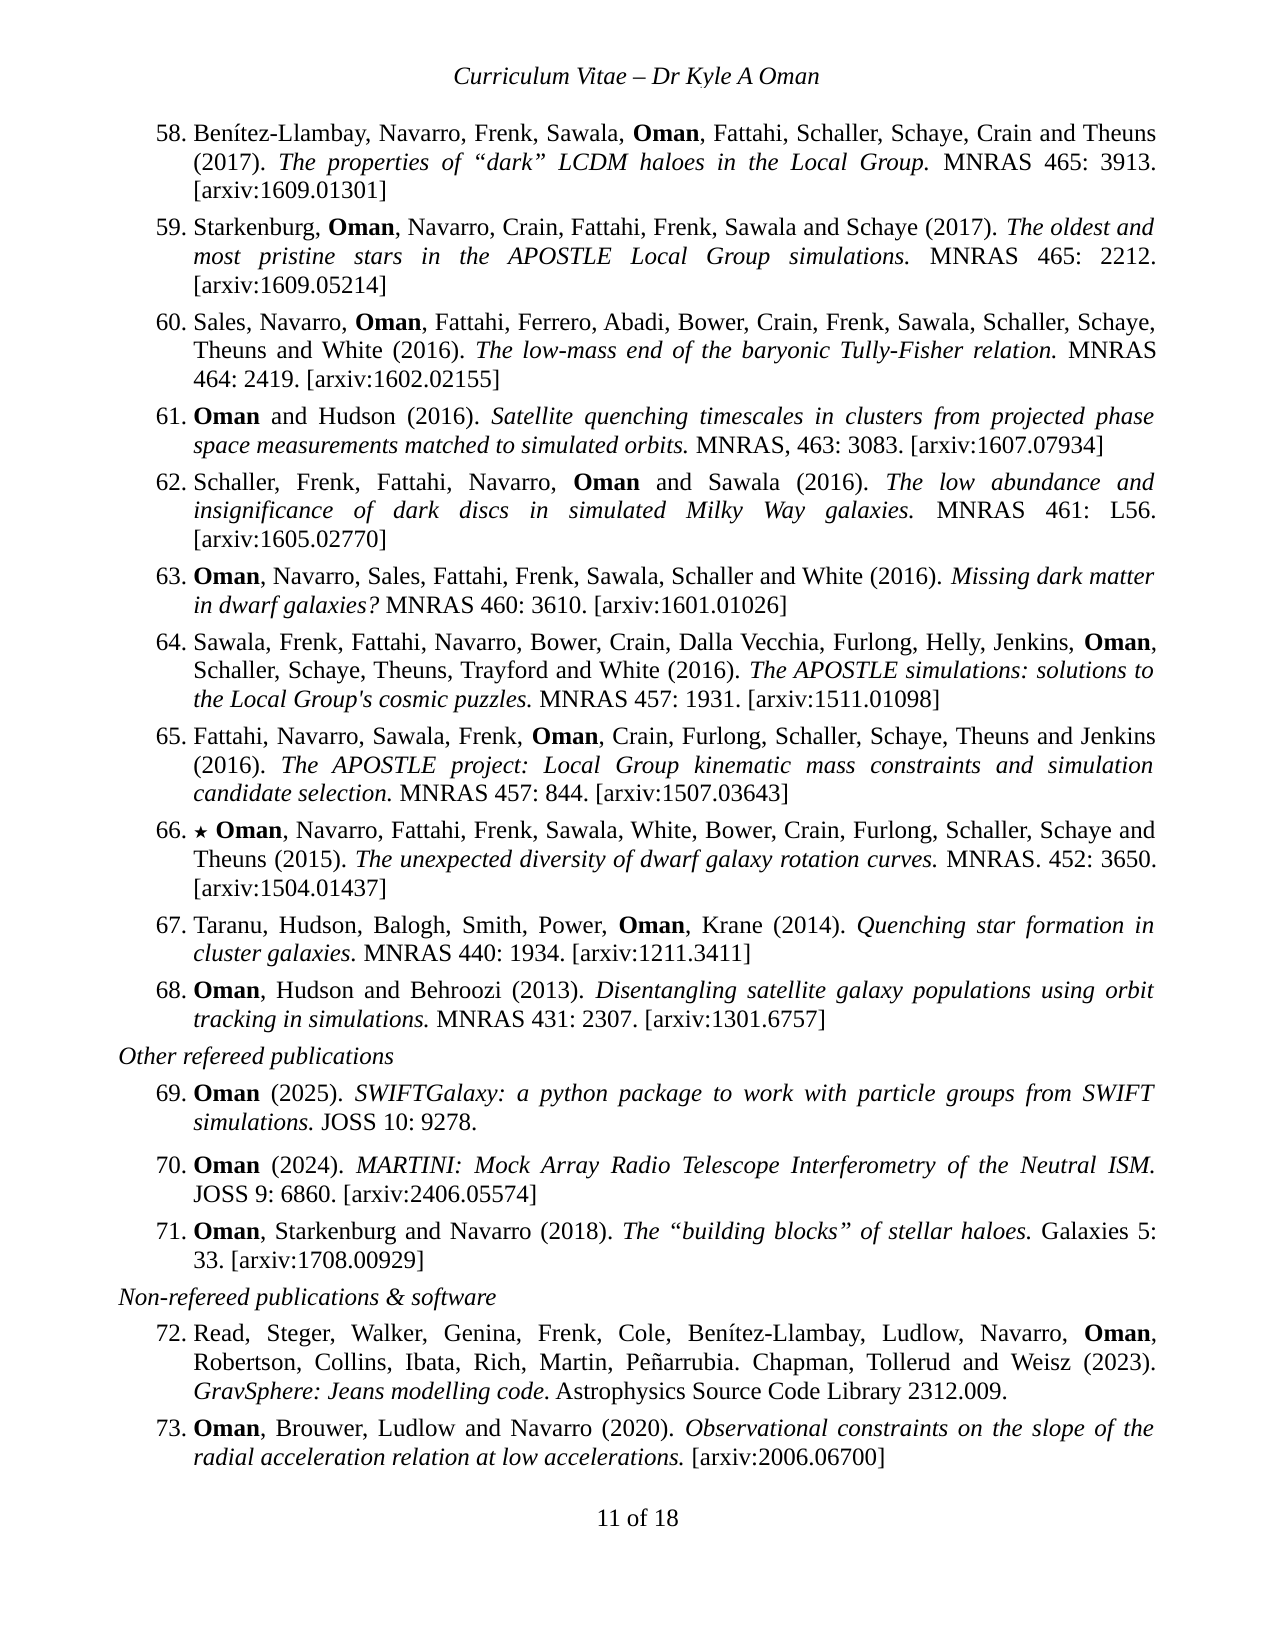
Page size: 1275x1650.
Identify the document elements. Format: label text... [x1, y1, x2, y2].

list Oman (2024). MARTINI: Mock Array Radio Telescope Interferometry of the Neutral ISM. JOSS 9: 6860. [arxiv:2406.05574] [156, 1150, 1157, 1208]
list Oman, Hudson and Behroozi (2013). Disentangling satellite galaxy populations using orbit tracking in simulations. MNRAS 431: 2307. [arxiv:1301.6757] [156, 975, 1157, 1033]
list Schaller, Frenk, Fattahi, Navarro, Oman and Sawala (2016). The low abundance and insignificance of dark discs in simulated Milky Way galaxies. MNRAS 461: L56. [arxiv:1605.02770] [156, 467, 1157, 553]
list ★ Oman, Navarro, Fattahi, Frenk, Sawala, White, Bower, Crain, Furlong, Schaller, Schaye and Theuns (2015). The unexpected diversity of dwarf galaxy rotation curves. MNRAS. 452: 3650. [arxiv:1504.01437] [156, 815, 1157, 902]
list Oman (2025). SWIFTGalaxy: a python package to work with particle groups from SWIFT simulations. JOSS 10: 9278. [156, 1078, 1157, 1135]
list Sales, Navarro, Oman, Fattahi, Ferrero, Abadi, Bower, Crain, Frenk, Sawala, Schaller, Schaye, Theuns and White (2016). The low-mass end of the baryonic Tully-Fisher relation. MNRAS 464: 2419. [arxiv:1602.02155] [156, 307, 1157, 393]
list Oman and Hudson (2016). Satellite quenching timescales in clusters from projected phase space measurements matched to simulated orbits. MNRAS, 463: 3083. [arxiv:1607.07934] [156, 401, 1157, 458]
list Fattahi, Navarro, Sawala, Frenk, Oman, Crain, Furlong, Schaller, Schaye, Theuns and Jenkins (2016). The APOSTLE project: Local Group kinematic mass constraints and simulation candidate selection. MNRAS 457: 844. [arxiv:1507.03643] [156, 721, 1157, 807]
list Sawala, Frenk, Fattahi, Navarro, Bower, Crain, Dalla Vecchia, Furlong, Helly, Jenkins, Oman, Schaller, Schaye, Theuns, Trayford and White (2016). The APOSTLE simulations: solutions to the Local Group's cosmic puzzles. MNRAS 457: 1931. [arxiv:1511.01098] [156, 627, 1157, 713]
list Oman, Starkenburg and Navarro (2018). The “building blocks” of stellar haloes. Galaxies 5: 33. [arxiv:1708.00929] [156, 1216, 1157, 1273]
list Non-refereed publications & software [118, 1282, 1157, 1310]
list Benítez-Llambay, Navarro, Frenk, Sawala, Oman, Fattahi, Schaller, Schaye, Crain and Theuns (2017). The properties of “dark” LCDM haloes in the Local Group. MNRAS 465: 3913. [arxiv:1609.01301] [156, 118, 1157, 204]
text Other refereed publications [118, 1041, 1157, 1070]
list Oman, Brouwer, Ludlow and Navarro (2020). Observational constraints on the slope of the radial acceleration relation at low accelerations. [arxiv:2006.06700] [156, 1413, 1157, 1470]
list Read, Steger, Walker, Genina, Frenk, Cole, Benítez-Llambay, Ludlow, Navarro, Oman, Robertson, Collins, Ibata, Rich, Martin, Peñarrubia. Chapman, Tollerud and Weisz (2023). GravSphere: Jeans modelling code. Astrophysics Source Code Library 2312.009. [156, 1318, 1157, 1405]
list Oman, Navarro, Sales, Fattahi, Frenk, Sawala, Schaller and White (2016). Missing dark matter in dwarf galaxies? MNRAS 460: 3610. [arxiv:1601.01026] [156, 561, 1157, 618]
list Taranu, Hudson, Balogh, Smith, Power, Oman, Krane (2014). Quenching star formation in cluster galaxies. MNRAS 440: 1934. [arxiv:1211.3411] [156, 910, 1157, 967]
list Starkenburg, Oman, Navarro, Crain, Fattahi, Frenk, Sawala and Schaye (2017). The oldest and most pristine stars in the APOSTLE Local Group simulations. MNRAS 465: 2212. [arxiv:1609.05214] [156, 212, 1157, 298]
